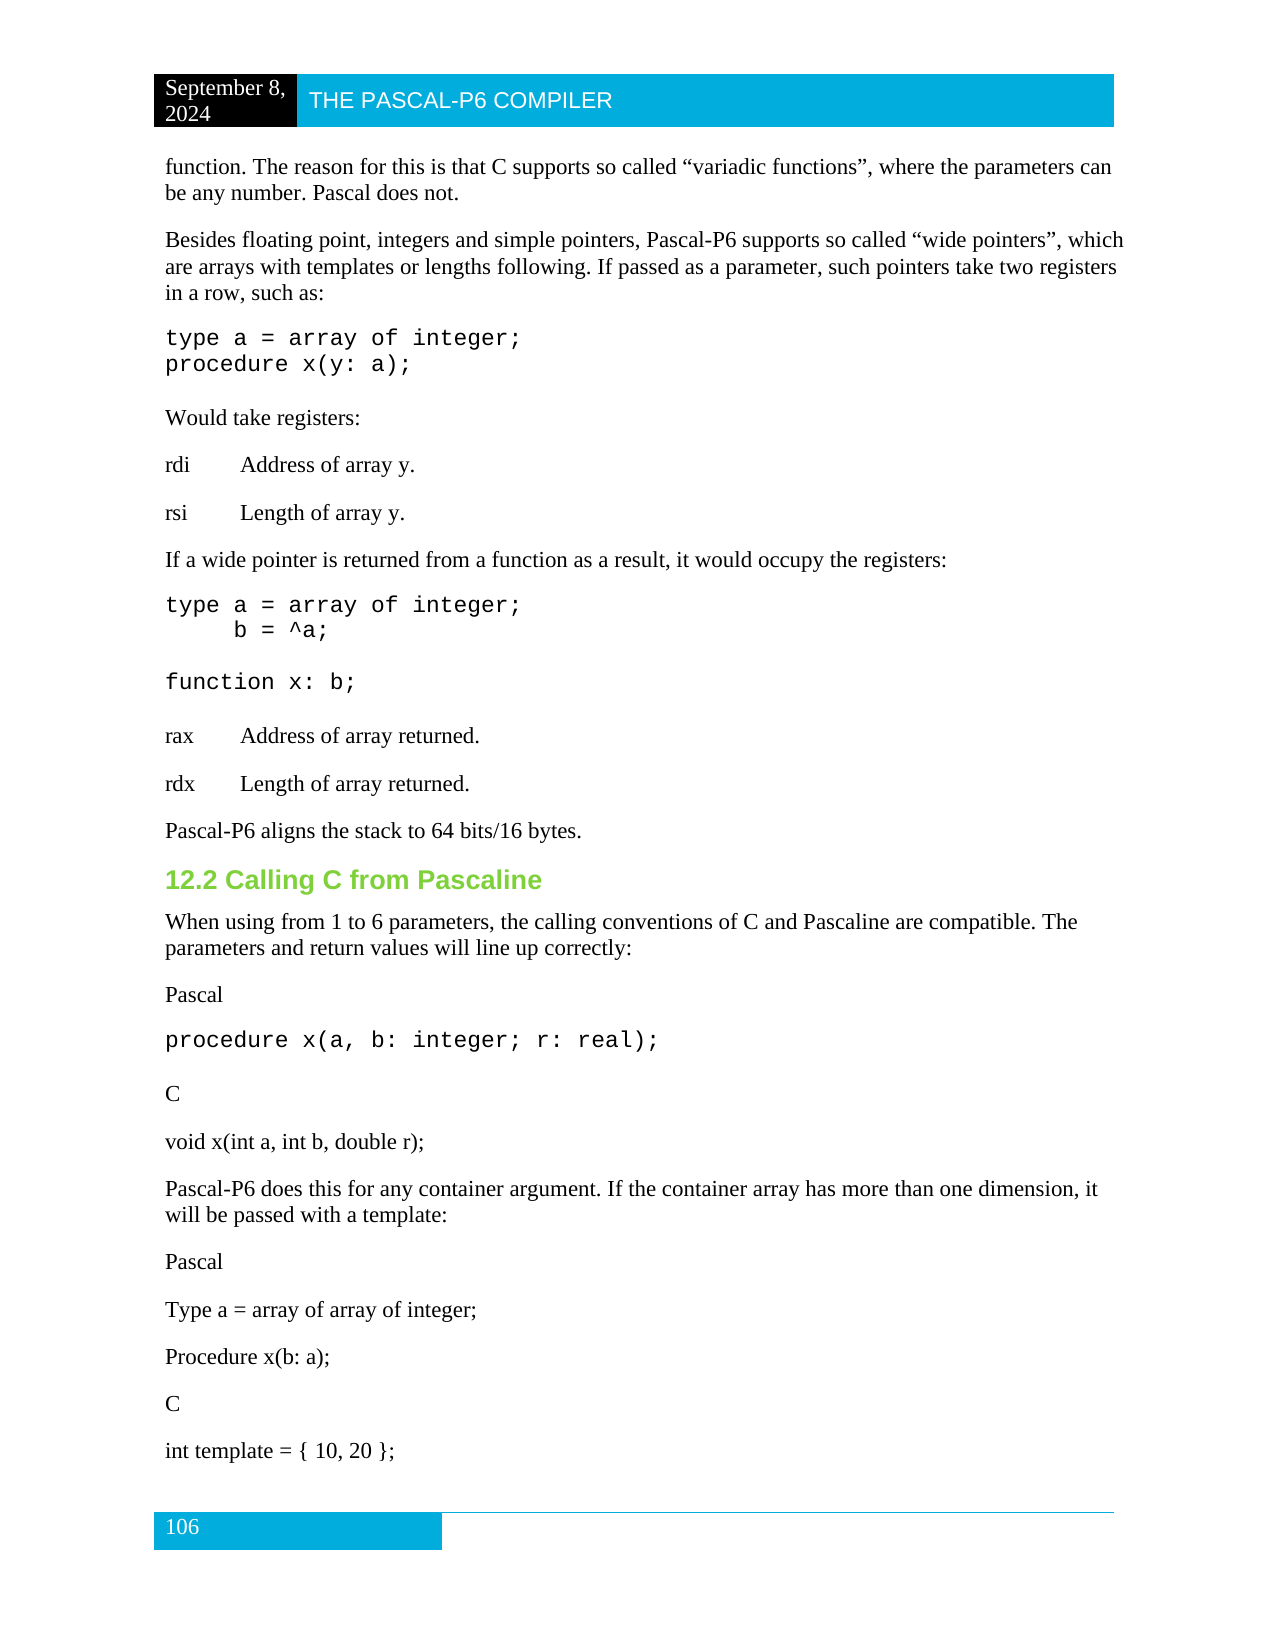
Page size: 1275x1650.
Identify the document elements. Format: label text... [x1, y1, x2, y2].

text rsi Length of array y. [165, 498, 1125, 525]
subtitle Calling C from Pascaline [165, 864, 1125, 895]
text C [165, 1390, 1125, 1416]
text Pascal-P6 does this for any container argument. If the container array has more than one dimension, it will be passed with a template: [165, 1175, 1125, 1228]
text b = ^a; [165, 619, 1125, 645]
text type a = array of integer; [165, 593, 1125, 619]
text When using from 1 to 6 parameters, the calling conventions of C and Pascaline are compatible. The parameters and return values will line up correctly: [165, 908, 1125, 961]
text Type a = array of array of integer; [165, 1296, 1125, 1322]
text function. The reason for this is that C supports so called “variadic functions”, where the parameters can be any number. Pascal does not. [165, 153, 1125, 206]
text If a wide pointer is returned from a function as a result, it would occupy the registers: [165, 546, 1125, 572]
text rdx Length of array returned. [165, 770, 1125, 796]
text Pascal [165, 981, 1125, 1008]
text procedure x(a, b: integer; r: real); [165, 1029, 1125, 1054]
text Pascal-P6 aligns the stack to 64 bits/16 bytes. [165, 817, 1125, 843]
text Besides floating point, integers and simple pointers, Pascal-P6 supports so called “wide pointers”, which are arrays with templates or lengths following. If passed as a parameter, such pointers take two registers in a row, such as: [165, 226, 1125, 306]
text int template = { 10, 20 }; [165, 1437, 1125, 1463]
text procedure x(y: a); [165, 352, 1125, 378]
text Pascal [165, 1248, 1125, 1275]
text C [165, 1081, 1125, 1107]
text function x: b; [165, 671, 1125, 697]
text void x(int a, int b, double r); [165, 1128, 1125, 1154]
text Would take registers: [165, 404, 1125, 431]
text rdi Address of array y. [165, 451, 1125, 478]
text rax Address of array returned. [165, 723, 1125, 749]
text Procedure x(b: a); [165, 1343, 1125, 1369]
text type a = array of integer; [165, 326, 1125, 352]
